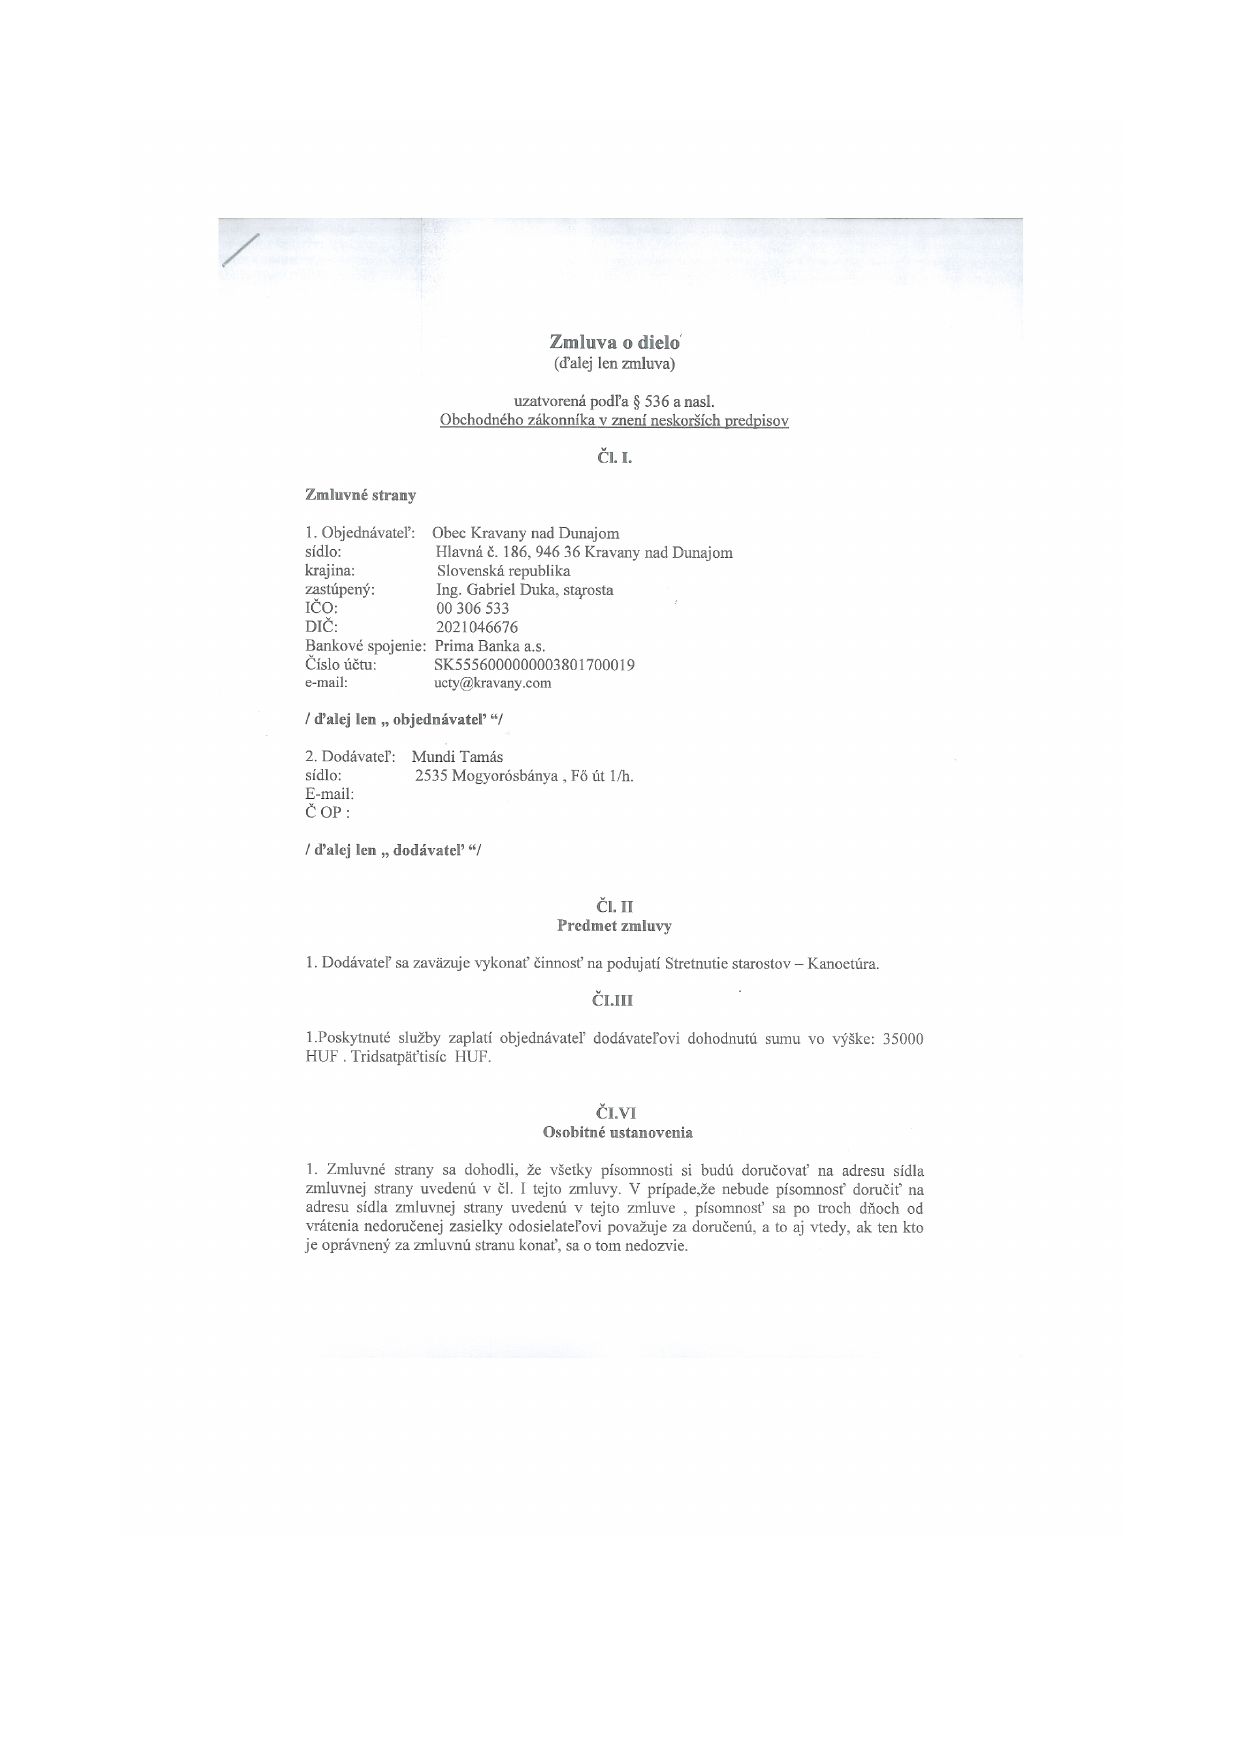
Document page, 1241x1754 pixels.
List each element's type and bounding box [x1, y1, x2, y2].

picture [118, 118, 1123, 1538]
